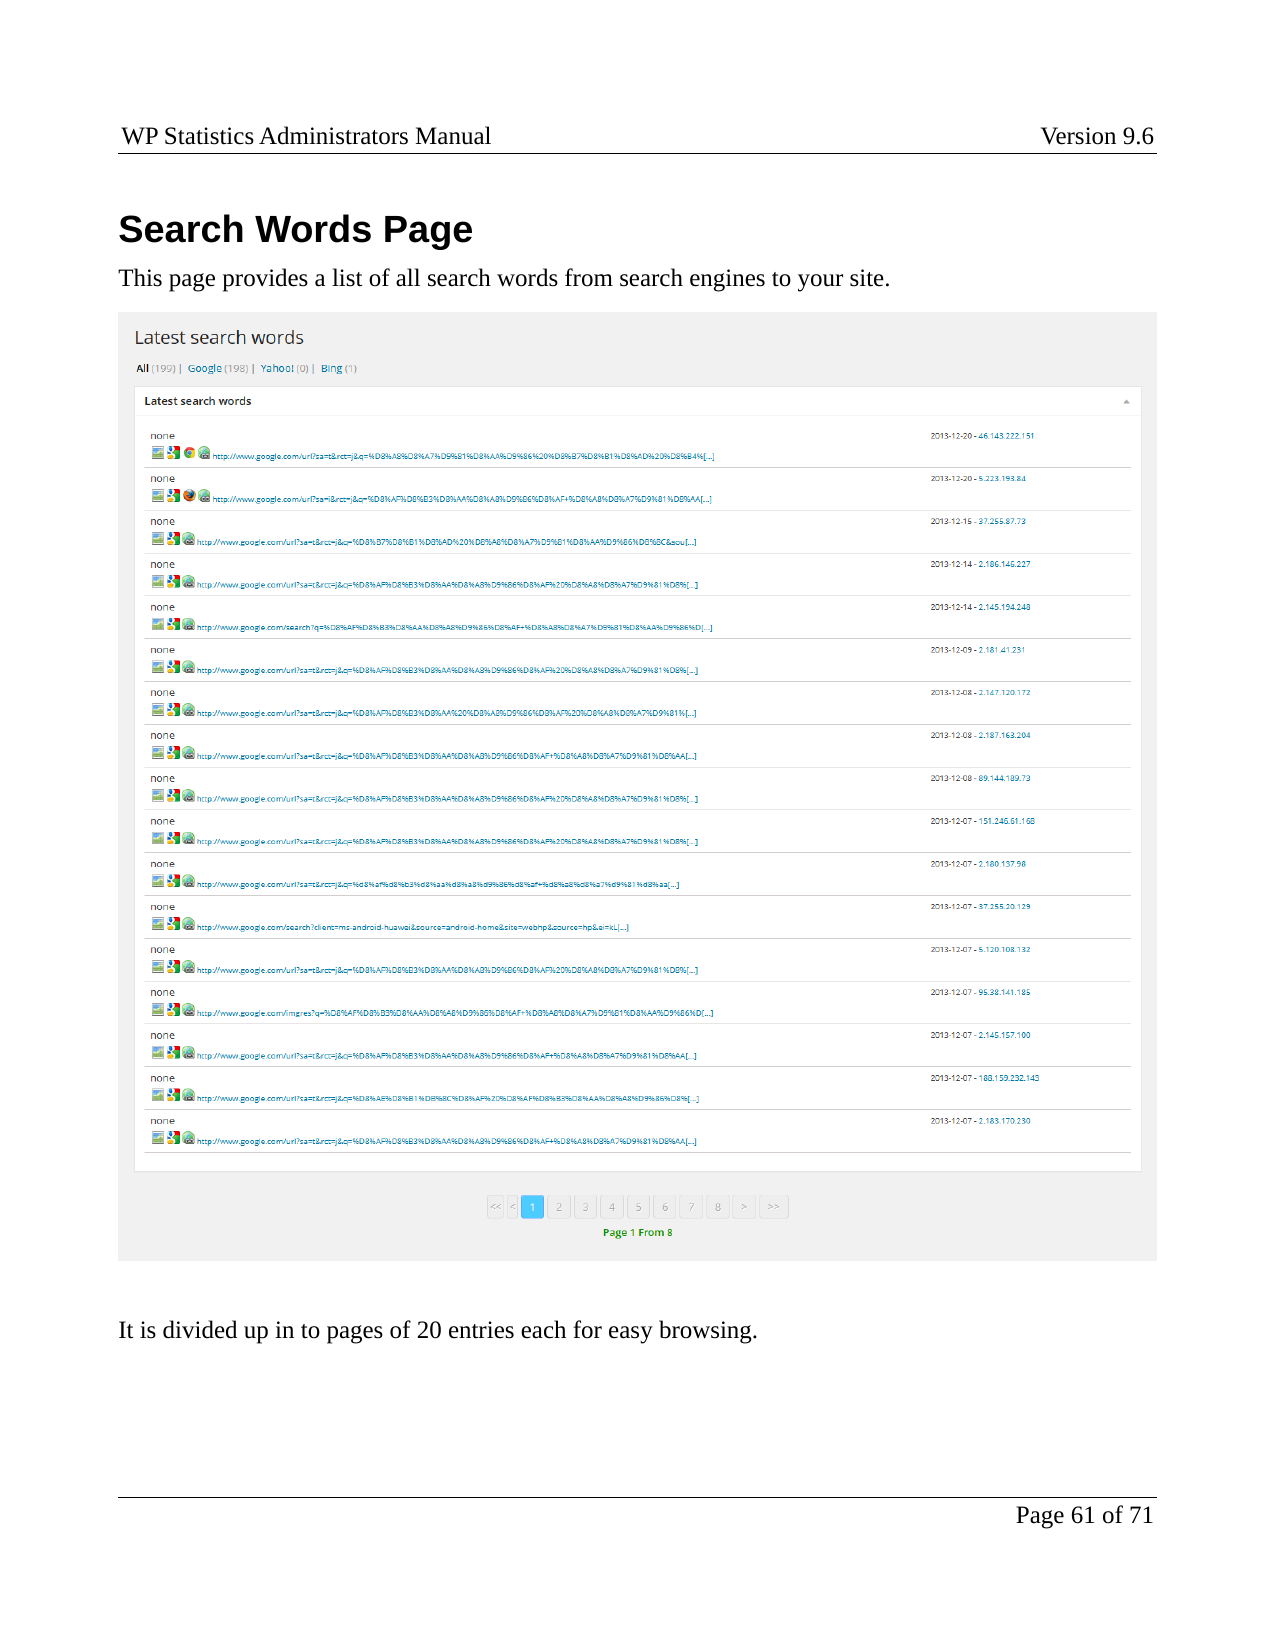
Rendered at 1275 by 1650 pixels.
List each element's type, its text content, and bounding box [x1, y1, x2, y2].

text It is divided up in to pages of 20 entries each for easy browsing. [118, 1316, 1157, 1344]
text This page provides a list of all search words from search engines to your site. [118, 263, 1157, 292]
subtitle Search Words Page [118, 207, 1157, 251]
picture [118, 312, 1157, 1261]
